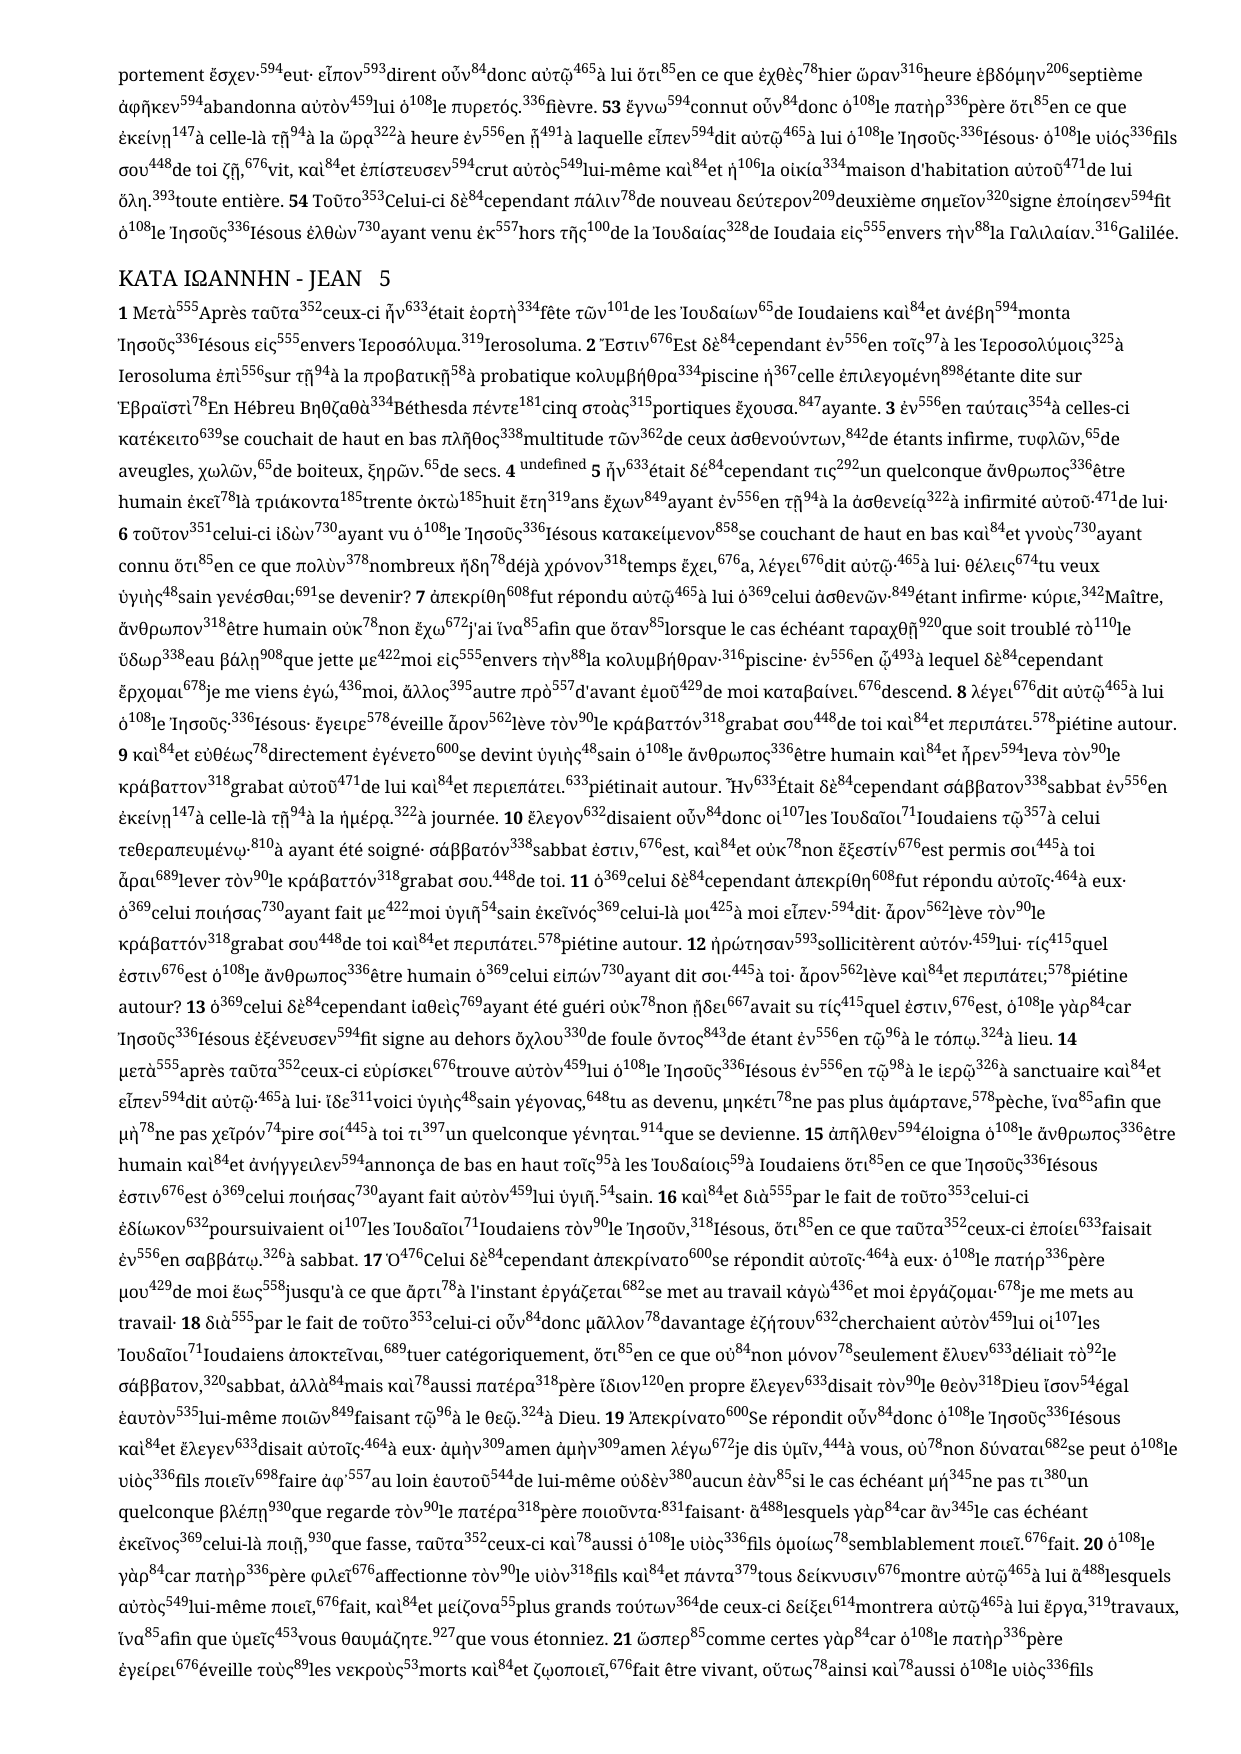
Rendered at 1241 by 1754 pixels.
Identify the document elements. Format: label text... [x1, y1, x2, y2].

text 1 Μετὰ555Après ταῦτα352ceux-ci ἦν633était ἑορτὴ334fête τῶν101de les Ἰουδαίων65de Ioudaiens καὶ84et ἀνέβη594monta Ἰησοῦς336Iésous εἰς555envers Ἱεροσόλυμα.319Ierosoluma. 2 Ἔστιν676Est δὲ84cependant ἐν556en τοῖς97à les Ἱεροσολύμοις325à Ierosoluma ἐπὶ556sur τῇ94à la προβατικῇ58à probatique κολυμβήθρα334piscine ἡ367celle ἐπιλεγομένη898étante dite sur Ἑβραϊστὶ78En Hébreu Βηθζαθὰ334Béthesda πέντε181cinq στοὰς315portiques ἔχουσα.847ayante. 3 ἐν556en ταύταις354à celles-ci κατέκειτο639se couchait de haut en bas πλῆθος338multitude τῶν362de ceux ἀσθενούντων,842de étants infirme, τυφλῶν,65de aveugles, χωλῶν,65de boiteux, ξηρῶν.65de secs. 4 undefined 5 ἦν633était δέ84cependant τις292un quelconque ἄνθρωπος336être humain ἐκεῖ78là τριάκοντα185trente ὀκτὼ185huit ἔτη319ans ἔχων849ayant ἐν556en τῇ94à la ἀσθενείᾳ322à infirmité αὐτοῦ·471de lui· 6 τοῦτον351celui-ci ἰδὼν730ayant vu ὁ108le Ἰησοῦς336Iésous κατακείμενον858se couchant de haut en bas καὶ84et γνοὺς730ayant connu ὅτι85en ce que πολὺν378nombreux ἤδη78déjà χρόνον318temps ἔχει,676a, λέγει676dit αὐτῷ·465à lui· θέλεις674tu veux ὑγιὴς48sain γενέσθαι;691se devenir? 7 ἀπεκρίθη608fut répondu αὐτῷ465à lui ὁ369celui ἀσθενῶν·849étant infirme· κύριε,342Maître, ἄνθρωπον318être humain οὐκ78non ἔχω672j'ai ἵνα85afin que ὅταν85lorsque le cas échéant ταραχθῇ920que soit troublé τὸ110le ὕδωρ338eau βάλῃ908que jette με422moi εἰς555envers τὴν88la κολυμβήθραν·316piscine· ἐν556en ᾧ493à lequel δὲ84cependant ἔρχομαι678je me viens ἐγώ,436moi, ἄλλος395autre πρὸ557d'avant ἐμοῦ429de moi καταβαίνει.676descend. 8 λέγει676dit αὐτῷ465à lui ὁ108le Ἰησοῦς·336Iésous· ἔγειρε578éveille ἆρον562lève τὸν90le κράβαττόν318grabat σου448de toi καὶ84et περιπάτει.578piétine autour. 9 καὶ84et εὐθέως78directement ἐγένετο600se devint ὑγιὴς48sain ὁ108le ἄνθρωπος336être humain καὶ84et ἦρεν594leva τὸν90le κράβαττον318grabat αὐτοῦ471de lui καὶ84et περιεπάτει.633piétinait autour. Ἦν633Était δὲ84cependant σάββατον338sabbat ἐν556en ἐκείνῃ147à celle-là τῇ94à la ἡμέρᾳ.322à journée. 10 ἔλεγον632disaient οὖν84donc οἱ107les Ἰουδαῖοι71Ioudaiens τῷ357à celui τεθεραπευμένῳ·810à ayant été soigné· σάββατόν338sabbat ἐστιν,676est, καὶ84et οὐκ78non ἔξεστίν676est permis σοι445à toi ἆραι689lever τὸν90le κράβαττόν318grabat σου.448de toi. 11 ὁ369celui δὲ84cependant ἀπεκρίθη608fut répondu αὐτοῖς·464à eux· ὁ369celui ποιήσας730ayant fait με422moi ὑγιῆ54sain ἐκεῖνός369celui-là μοι425à moi εἶπεν·594dit· ἆρον562lève τὸν90le κράβαττόν318grabat σου448de toi καὶ84et περιπάτει.578piétine autour. 12 ἠρώτησαν593sollicitèrent αὐτόν·459lui· τίς415quel ἐστιν676est ὁ108le ἄνθρωπος336être humain ὁ369celui εἰπών730ayant dit σοι·445à toi· ἆρον562lève καὶ84et περιπάτει;578piétine autour? 13 ὁ369celui δὲ84cependant ἰαθεὶς769ayant été guéri οὐκ78non ᾔδει667avait su τίς415quel ἐστιν,676est, ὁ108le γὰρ84car Ἰησοῦς336Iésous ἐξένευσεν594fit signe au dehors ὄχλου330de foule ὄντος843de étant ἐν556en τῷ96à le τόπῳ.324à lieu. 14 μετὰ555après ταῦτα352ceux-ci εὑρίσκει676trouve αὐτὸν459lui ὁ108le Ἰησοῦς336Iésous ἐν556en τῷ98à le ἱερῷ326à sanctuaire καὶ84et εἶπεν594dit αὐτῷ·465à lui· ἴδε311voici ὑγιὴς48sain γέγονας,648tu as devenu, μηκέτι78ne pas plus ἁμάρτανε,578pèche, ἵνα85afin que μὴ78ne pas χεῖρόν74pire σοί445à toi τι397un quelconque γένηται.914que se devienne. 15 ἀπῆλθεν594éloigna ὁ108le ἄνθρωπος336être humain καὶ84et ἀνήγγειλεν594annonça de bas en haut τοῖς95à les Ἰουδαίοις59à Ioudaiens ὅτι85en ce que Ἰησοῦς336Iésous ἐστιν676est ὁ369celui ποιήσας730ayant fait αὐτὸν459lui ὑγιῆ.54sain. 16 καὶ84et διὰ555par le fait de τοῦτο353celui-ci ἐδίωκον632poursuivaient οἱ107les Ἰουδαῖοι71Ioudaiens τὸν90le Ἰησοῦν,318Iésous, ὅτι85en ce que ταῦτα352ceux-ci ἐποίει633faisait ἐν556en σαββάτῳ.326à sabbat. 17 Ὁ476Celui δὲ84cependant ἀπεκρίνατο600se répondit αὐτοῖς·464à eux· ὁ108le πατήρ336père μου429de moi ἕως558jusqu'à ce que ἄρτι78à l'instant ἐργάζεται682se met au travail κἀγὼ436et moi ἐργάζομαι·678je me mets au travail· 18 διὰ555par le fait de τοῦτο353celui-ci οὖν84donc μᾶλλον78davantage ἐζήτουν632cherchaient αὐτὸν459lui οἱ107les Ἰουδαῖοι71Ioudaiens ἀποκτεῖναι,689tuer catégoriquement, ὅτι85en ce que οὐ84non μόνον78seulement ἔλυεν633déliait τὸ92le σάββατον,320sabbat, ἀλλὰ84mais καὶ78aussi πατέρα318père ἴδιον120en propre ἔλεγεν633disait τὸν90le θεὸν318Dieu ἴσον54égal ἑαυτὸν535lui-même ποιῶν849faisant τῷ96à le θεῷ.324à Dieu. 19 Ἀπεκρίνατο600Se répondit οὖν84donc ὁ108le Ἰησοῦς336Iésous καὶ84et ἔλεγεν633disait αὐτοῖς·464à eux· ἀμὴν309amen ἀμὴν309amen λέγω672je dis ὑμῖν,444à vous, οὐ78non δύναται682se peut ὁ108le υἱὸς336fils ποιεῖν698faire ἀφ᾽557au loin ἑαυτοῦ544de lui-même οὐδὲν380aucun ἐὰν85si le cas échéant μή345ne pas τι380un quelconque βλέπῃ930que regarde τὸν90le πατέρα318père ποιοῦντα·831faisant· ἃ488lesquels γὰρ84car ἂν345le cas échéant ἐκεῖνος369celui-là ποιῇ,930que fasse, ταῦτα352ceux-ci καὶ78aussi ὁ108le υἱὸς336fils ὁμοίως78semblablement ποιεῖ.676fait. 20 ὁ108le γὰρ84car πατὴρ336père φιλεῖ676affectionne τὸν90le υἱὸν318fils καὶ84et πάντα379tous δείκνυσιν676montre αὐτῷ465à lui ἃ488lesquels αὐτὸς549lui-même ποιεῖ,676fait, καὶ84et μείζονα55plus grands τούτων364de ceux-ci δείξει614montrera αὐτῷ465à lui ἔργα,319travaux, ἵνα85afin que ὑμεῖς453vous θαυμάζητε.927que vous étonniez. 21 ὥσπερ85comme certes γὰρ84car ὁ108le πατὴρ336père ἐγείρει676éveille τοὺς89les νεκροὺς53morts καὶ84et ζῳοποιεῖ,676fait être vivant, οὕτως78ainsi καὶ78aussi ὁ108le υἱὸς336fils οὓς486lesquels θέλει676veut ζῳοποιεῖ.676fait être vivant. 22 οὐδὲ84non cependant γὰρ84car ὁ108le πατὴρ336père κρίνει676juge οὐδένα,378aucun, ἀλλὰ84mais τὴν88la κρίσιν316jugement πᾶσαν272toute δέδωκεν650a donné τῷ96à le υἱῷ,324à fils, 23 ἵνα85afin que πάντες394tous τιμῶσιν929que valorisent τὸν90le υἱὸν318fils καθὼς78de haut en bas comme τιμῶσιν675valorisent τὸν90le πατέρα.318père. ὁ369celui μὴ78ne pas τιμῶν849valorisant τὸν90le υἱὸν318fils οὐ78non τιμᾷ676valorise τὸν90le πατέρα318père τὸν351celui πέμψαντα716ayant mandé αὐτόν.459lui. 24 Ἀμὴν309Amen ἀμὴν309amen λέγω672je dis ὑμῖν444à vous ὅτι85en ce que ὁ369celui τὸν90le λόγον318discours μου429de moi ἀκούων849écoutant καὶ84et πιστεύων849croyant τῷ357à celui πέμψαντί722à ayant mandé με422moi ἔχει676a ζωὴν316vie αἰώνιον2éternelle καὶ84et εἰς555envers κρίσιν316jugement οὐκ78non ἔρχεται,682se vient, ἀλλὰ84mais μεταβέβηκεν650a dépassé ἐκ557hors τοῦ102de le θανάτου330de trépas εἰς555envers τὴν88la ζωήν.316vie. 25 ἀμὴν309amen ἀμὴν309amen λέγω672je dis ὑμῖν444à vous ὅτι85en ce que ἔρχεται682se vient ὥρα334heure καὶ84et νῦν78maintenant ἐστιν676est ὅτε78lorsque οἱ107les νεκροὶ71morts ἀκούσουσιν613écouteront τῆς100de la φωνῆς328de son de voix τοῦ102de le υἱοῦ330de fils τοῦ102de le θεοῦ330de Dieu καὶ84et οἱ368ceux ἀκούσαντες729ayants écoutés ζήσουσιν.613vivront. 26 ὥσπερ85comme certes γὰρ84car ὁ108le πατὴρ336père ἔχει676a ζωὴν316vie ἐν556en ἑαυτῷ,540à lui-même, οὕτως78ainsi καὶ78aussi τῷ96à le υἱῷ324à fils ἔδωκεν594donna ζωὴν316vie ἔχειν698avoir ἐν556en ἑαυτῷ.540à lui-même. 27 καὶ84et ἐξουσίαν316autorité ἔδωκεν594donna αὐτῷ465à lui κρίσιν316jugement ποιεῖν,698faire, ὅτι85en ce que υἱὸς336fils ἀνθρώπου330de être humain ἐστίν.676est. 28 μὴ78ne pas θαυμάζετε577étonnez τοῦτο,353celui-ci, ὅτι85en ce que ἔρχεται682se vient ὥρα334heure ἐν556en ᾗ491à laquelle πάντες291tous οἱ368ceux ἐν556en τοῖς97à les μνημείοις325à mémoriaux ἀκούσουσιν613écouteront τῆς100de la φωνῆς328de son de voix αὐτοῦ471de lui 29 καὶ84et ἐκπορεύσονται619se iront au dehors οἱ368ceux τὰ91les ἀγαθὰ55bons ποιήσαντες729ayants faits εἰς555envers ἀνάστασιν316redressement ζωῆς,328de vie, οἱ368ceux δὲ84cependant τὰ91les φαῦλα55dérisoires πράξαντες729ayants pratiqués εἰς555envers ἀνάστασιν316redressement κρίσεως.328de jugement. 30 Οὐ78Non δύναμαι678je me puis ἐγὼ436moi ποιεῖν698faire ἀπ᾽557au loin ἐμαυτοῦ518de moi-même οὐδέν·380aucun· καθὼς78de haut en bas comme ἀκούω672j'écoute κρίνω,672je juge, καὶ84et ἡ106la κρίσις334jugement ἡ106la ἐμὴ234mienne δικαία46juste ἐστίν,676est, ὅτι85en ce que οὐ84non ζητῶ672je cherche τὸ92le θέλημα320volonté τὸ92le ἐμὸν225mien ἀλλὰ84mais τὸ92le θέλημα320volonté τοῦ363de celui πέμψαντός725de ayant mandé με.422moi. 31 Ἐὰν85Si le cas échéant ἐγὼ436moi μαρτυρῶ926que je témoigne περὶ557autour ἐμαυτοῦ,518de moi-même, ἡ106la μαρτυρία334déposition de témoignage μου429de moi οὐκ78non ἔστιν676est ἀληθής·46vrai· 32 ἄλλος395autre ἐστὶν676est ὁ369celui μαρτυρῶν849témoignant περὶ557autour ἐμοῦ,429de moi, καὶ84et οἶδα646j'ai su ὅτι85en ce que ἀληθής46vrai ἐστιν676est ἡ106la μαρτυρία334déposition de témoignage ἣν485laquelle μαρτυρεῖ676témoigne περὶ557autour ἐμοῦ.429de moi. 33 ὑμεῖς453vous ἀπεστάλκατε647vous avez envoyé πρὸς555vers Ἰωάννην,318Ioannes, καὶ84et μεμαρτύρηκεν650a témoigné τῇ94à la ἀληθείᾳ·322à vérité· 34 ἐγὼ436moi δὲ84cependant οὐ78non παρὰ557à côté ἀνθρώπου330de être humain τὴν88la μαρτυρίαν316déposition de témoignage λαμβάνω,672je prends, ἀλλὰ84mais ταῦτα352ceux-ci λέγω672je dis ἵνα85afin que ὑμεῖς453vous σωθῆτε.917que vous soyez sauvé. 35 ἐκεῖνος369celui-là ἦν633était ὁ108le λύχνος336chandelle ὁ369celui καιόμενος900étant allumé καὶ84et φαίνων,849apparaissant en lumière, ὑμεῖς453vous δὲ84cependant ἠθελήσατε591vous voulûtes ἀγαλλιαθῆναι692être exulté πρὸς555vers ὥραν316heure ἐν556en τῷ98à le φωτὶ326à lumière αὐτοῦ.471de lui. 36 Ἐγὼ436Moi δὲ84cependant ἔχω672j'ai τὴν88la μαρτυρίαν316déposition de témoignage μείζω31plus grande τοῦ102de le Ἰωάννου·330de Ioannes· τὰ109les γὰρ84car ἔργα337travaux ἃ488lesquels δέδωκέν650a donné μοι425à moi ὁ108le πατὴρ336père ἵνα85afin que τελειώσω904que je perfectionne αὐτά,460eux, αὐτὰ162mêmes τὰ109les ἔργα337travaux ἃ488lesquels ποιῶ672je fais μαρτυρεῖ676témoigne περὶ557autour ἐμοῦ429de moi ὅτι85en ce que ὁ108le πατήρ336père με422moi ἀπέσταλκεν.650a envoyé. 37 καὶ84et ὁ108le πέμψας730ayant mandé με422moi πατὴρ336père ἐκεῖνος369celui-là μεμαρτύρηκεν650a témoigné περὶ557autour ἐμοῦ.429de moi. οὔτε84ni φωνὴν316son de voix αὐτοῦ471de lui πώποτε78jamais à un moment ἀκηκόατε647vous avez écouté οὔτε84ni εἶδος320aspect αὐτοῦ471de lui ἑωράκατε,647vous avez vu, 38 καὶ84et τὸν90le λόγον318discours αὐτοῦ471de lui οὐκ78non ἔχετε673vous avez ἐν556en ὑμῖν444à vous μένοντα,831restant, ὅτι85en ce que ὃν487lequel ἀπέστειλεν594envoya ἐκεῖνος,369celui-là, τούτῳ357à celui-ci ὑμεῖς453vous οὐ78non πιστεύετε.673vous croyez. 39 ἐραυνᾶτε673vous scrutez τὰς87les γραφάς,315écritures, ὅτι85en ce que ὑμεῖς453vous δοκεῖτε673vous estimez ἐν556en αὐταῖς462à elles ζωὴν316vie αἰώνιον2éternelle ἔχειν·698avoir· καὶ84et ἐκεῖναί366celles-là εἰσιν675sont αἱ366celles μαρτυροῦσαι846témoignantes περὶ557autour ἐμοῦ·429de moi· 40 καὶ84et οὐ78non θέλετε673vous voulez ἐλθεῖν689venir πρός555vers με422moi ἵνα85afin que ζωὴν316vie ἔχητε.927que vous ayez. 41 Δόξαν316Gloire παρὰ557à côté ἀνθρώπων329de êtres humains οὐ78non λαμβάνω,672je prends, 42 ἀλλὰ84mais ἔγνωκα646j'ai connu ὑμᾶς441vous ὅτι85en ce que τὴν88la ἀγάπην316amour τοῦ102de le θεοῦ330de Dieu οὐκ78non ἔχετε673vous avez ἐν556en ἑαυτοῖς.526à vous-mêmes. 43 ἐγὼ436moi ἐλήλυθα646j'ai venu ἐν556en τῷ98à le ὀνόματι326à nom τοῦ102de le πατρός330de père μου,429de moi, καὶ84et οὐ78non λαμβάνετέ673vous prenez με·422moi· ἐὰν85si le cas échéant ἄλλος395autre ἔλθῃ908que vienne ἐν556en τῷ98à le ὀνόματι326à nom τῷ258à le ἰδίῳ,128à en propre, ἐκεῖνον351celui-là λήμψεσθε.617vous vous prendrez. 44 πῶς78comment? δύνασθε679vous vous pouvez ὑμεῖς453vous πιστεῦσαι689croire δόξαν316gloire παρὰ557à côté ἀλλήλων511de les uns les autres λαμβάνοντες,848prenants, καὶ84et τὴν88la δόξαν316gloire τὴν485celle παρὰ557à côté τοῦ102de le μόνου132de seul θεοῦ330de Dieu οὐ78non ζητεῖτε;673vous cherchez? 45 Μὴ78Ne pas δοκεῖτε577estimez ὅτι85en ce que ἐγὼ436moi κατηγορήσω610j'accuserai ὑμῶν447de vous πρὸς555vers τὸν90le πατέρα·318père· ἔστιν676est ὁ369celui κατηγορῶν849accusant ὑμῶν447de vous Μωϋσῆς,336Môusês, εἰς555envers ὃν487lequel ὑμεῖς453vous ἠλπίκατε.647vous avez espéré. 46 εἰ85si γὰρ84car ἐπιστεύετε630vous croyiez Μωϋσεῖ,324à Môusês, ἐπιστεύετε630vous croyiez ἂν345le cas échéant ἐμοί·425à moi· περὶ557autour γὰρ84car ἐμοῦ429de moi ἐκεῖνος369celui-là ἔγραψεν.594écrivit. 47 εἰ85si δὲ84cependant τοῖς97à les ἐκείνου363de celui-là γράμμασιν325à lettres οὐ78non πιστεύετε,673vous croyez, πῶς78comment? τοῖς97à les ἐμοῖς230à miens ῥήμασιν325à oraux πιστεύσετε;611vous croirez? [118, 297, 1181, 1682]
text ΚΑΤΑ ΙΩΑΝΝΗΝ - JEAN 5 [118, 263, 1181, 293]
